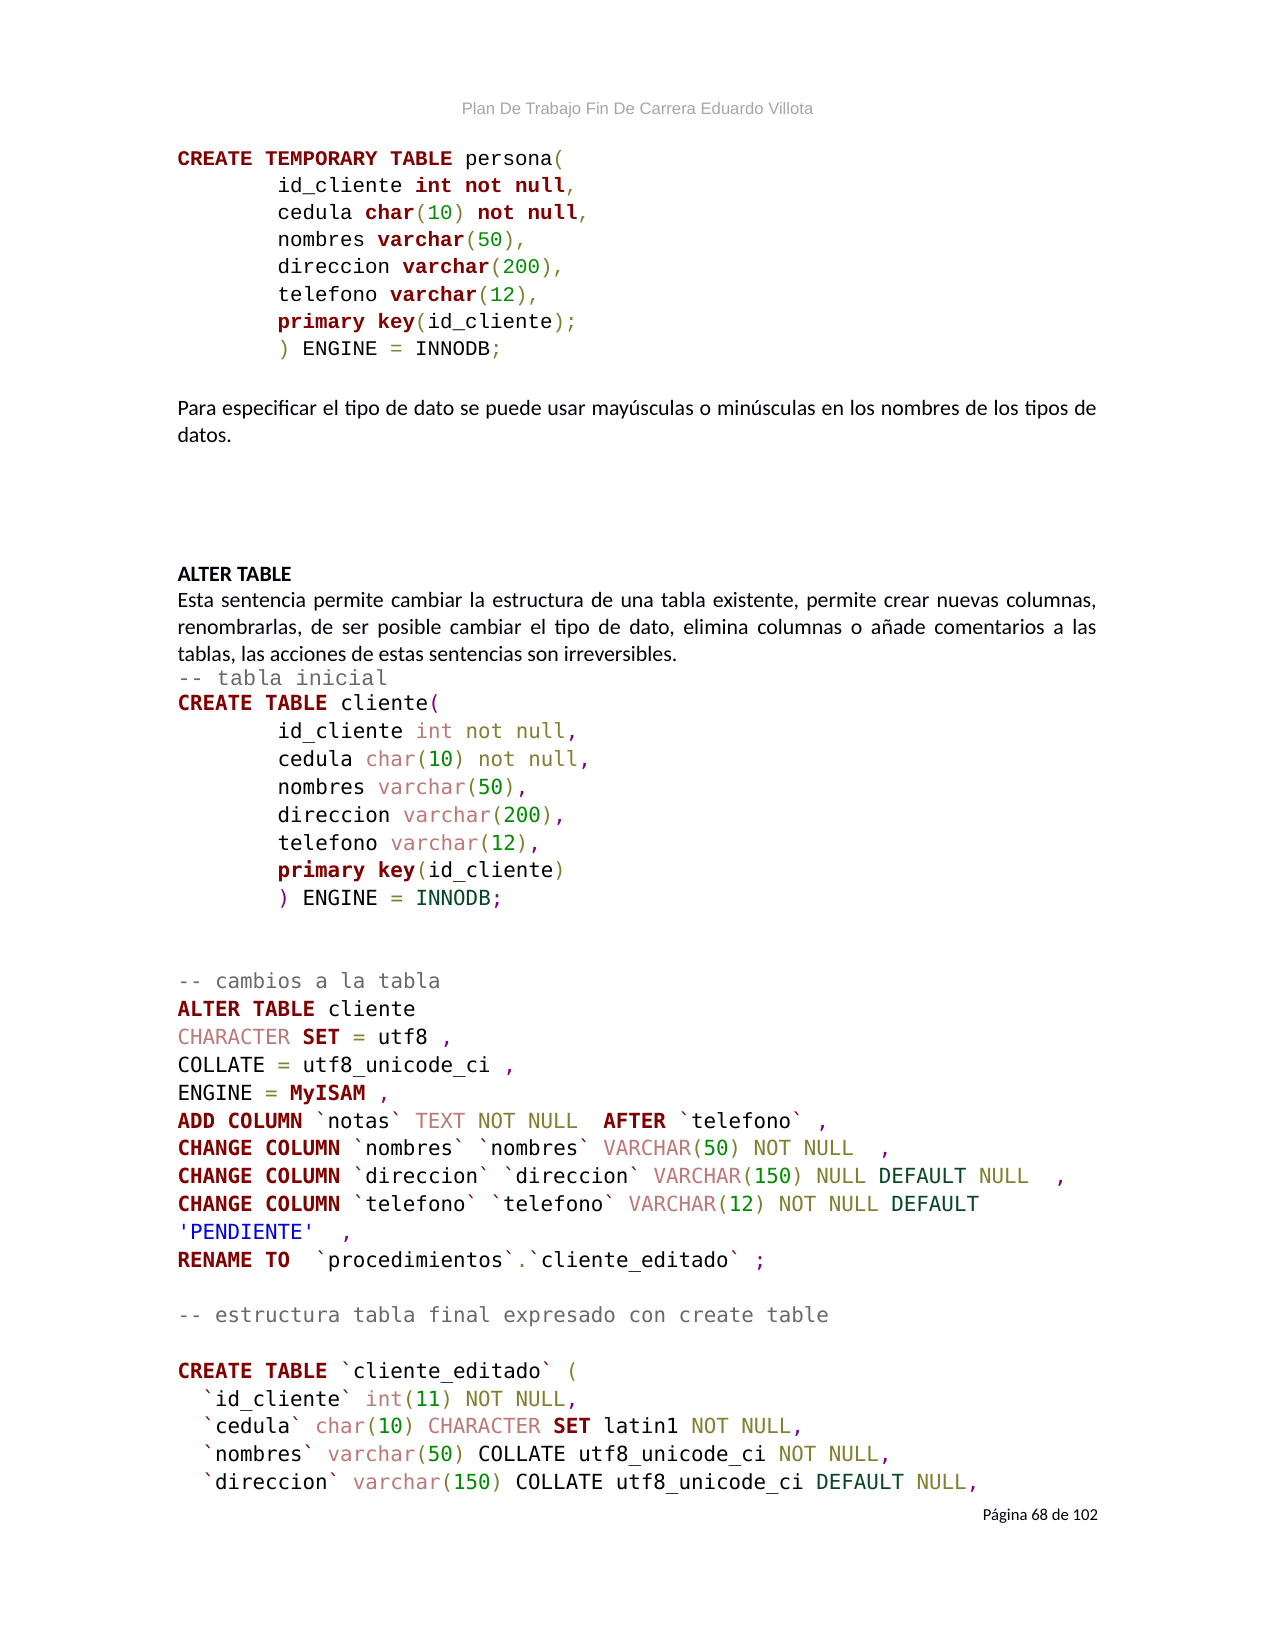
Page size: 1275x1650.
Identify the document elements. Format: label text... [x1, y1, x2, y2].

text telefono varchar(12), [177, 283, 1098, 307]
text -- estructura tabla final expresado con create table [177, 1303, 1098, 1328]
text ) ENGINE = INNODB; [177, 338, 1098, 362]
text RENAME TO `procedimientos`.`cliente_editado` ; [177, 1248, 1098, 1272]
text `cedula` char(10) CHARACTER SET latin1 NOT NULL, [177, 1414, 1098, 1439]
text telefono varchar(12), [177, 831, 1098, 855]
text ALTER TABLE cliente [177, 997, 1098, 1022]
text direccion varchar(200), [177, 256, 1098, 280]
text `direccion` varchar(150) COLLATE utf8_unicode_ci DEFAULT NULL, [177, 1470, 1098, 1494]
text Para especificar el tipo de dato se puede usar mayúsculas o minúsculas en los nombres de los tipos de datos. [177, 394, 1098, 448]
text CHANGE COLUMN `nombres` `nombres` VARCHAR(50) NOT NULL , [177, 1136, 1098, 1161]
text `id_cliente` int(11) NOT NULL, [177, 1387, 1098, 1411]
text CHANGE COLUMN `telefono` `telefono` VARCHAR(12) NOT NULL DEFAULT 'PENDIENTE' , [177, 1192, 1098, 1244]
text cedula char(10) not null, [177, 202, 1098, 226]
text ALTER TABLE [177, 560, 1098, 587]
text ENGINE = MyISAM , [177, 1081, 1098, 1105]
text ) ENGINE = INNODB; [177, 886, 1098, 910]
text primary key(id_cliente) [177, 858, 1098, 883]
text ADD COLUMN `notas` TEXT NOT NULL AFTER `telefono` , [177, 1109, 1098, 1133]
text primary key(id_cliente); [177, 311, 1098, 334]
text CHANGE COLUMN `direccion` `direccion` VARCHAR(150) NULL DEFAULT NULL , [177, 1164, 1098, 1188]
text COLLATE = utf8_unicode_ci , [177, 1053, 1098, 1077]
text id_cliente int not null, [177, 175, 1098, 198]
text CREATE TABLE `cliente_editado` ( [177, 1359, 1098, 1383]
text direccion varchar(200), [177, 803, 1098, 827]
text nombres varchar(50), [177, 775, 1098, 799]
text nombres varchar(50), [177, 229, 1098, 253]
text id_cliente int not null, [177, 719, 1098, 743]
text CHARACTER SET = utf8 , [177, 1025, 1098, 1049]
text `nombres` varchar(50) COLLATE utf8_unicode_ci NOT NULL, [177, 1442, 1098, 1467]
text CREATE TABLE cliente( [177, 691, 1098, 716]
text cedula char(10) not null, [177, 747, 1098, 771]
text -- cambios a la tabla [177, 969, 1098, 994]
text CREATE TEMPORARY TABLE persona( [177, 148, 1098, 171]
text -- tabla inicial [177, 667, 1098, 691]
text Esta sentencia permite cambiar la estructura de una tabla existente, permite crear nuevas columnas, renombrarlas, de ser posible cambiar el tipo de dato, elimina columnas o añade comentarios a las tablas, las acciones de estas sentencias son irreversibles. [177, 587, 1098, 667]
